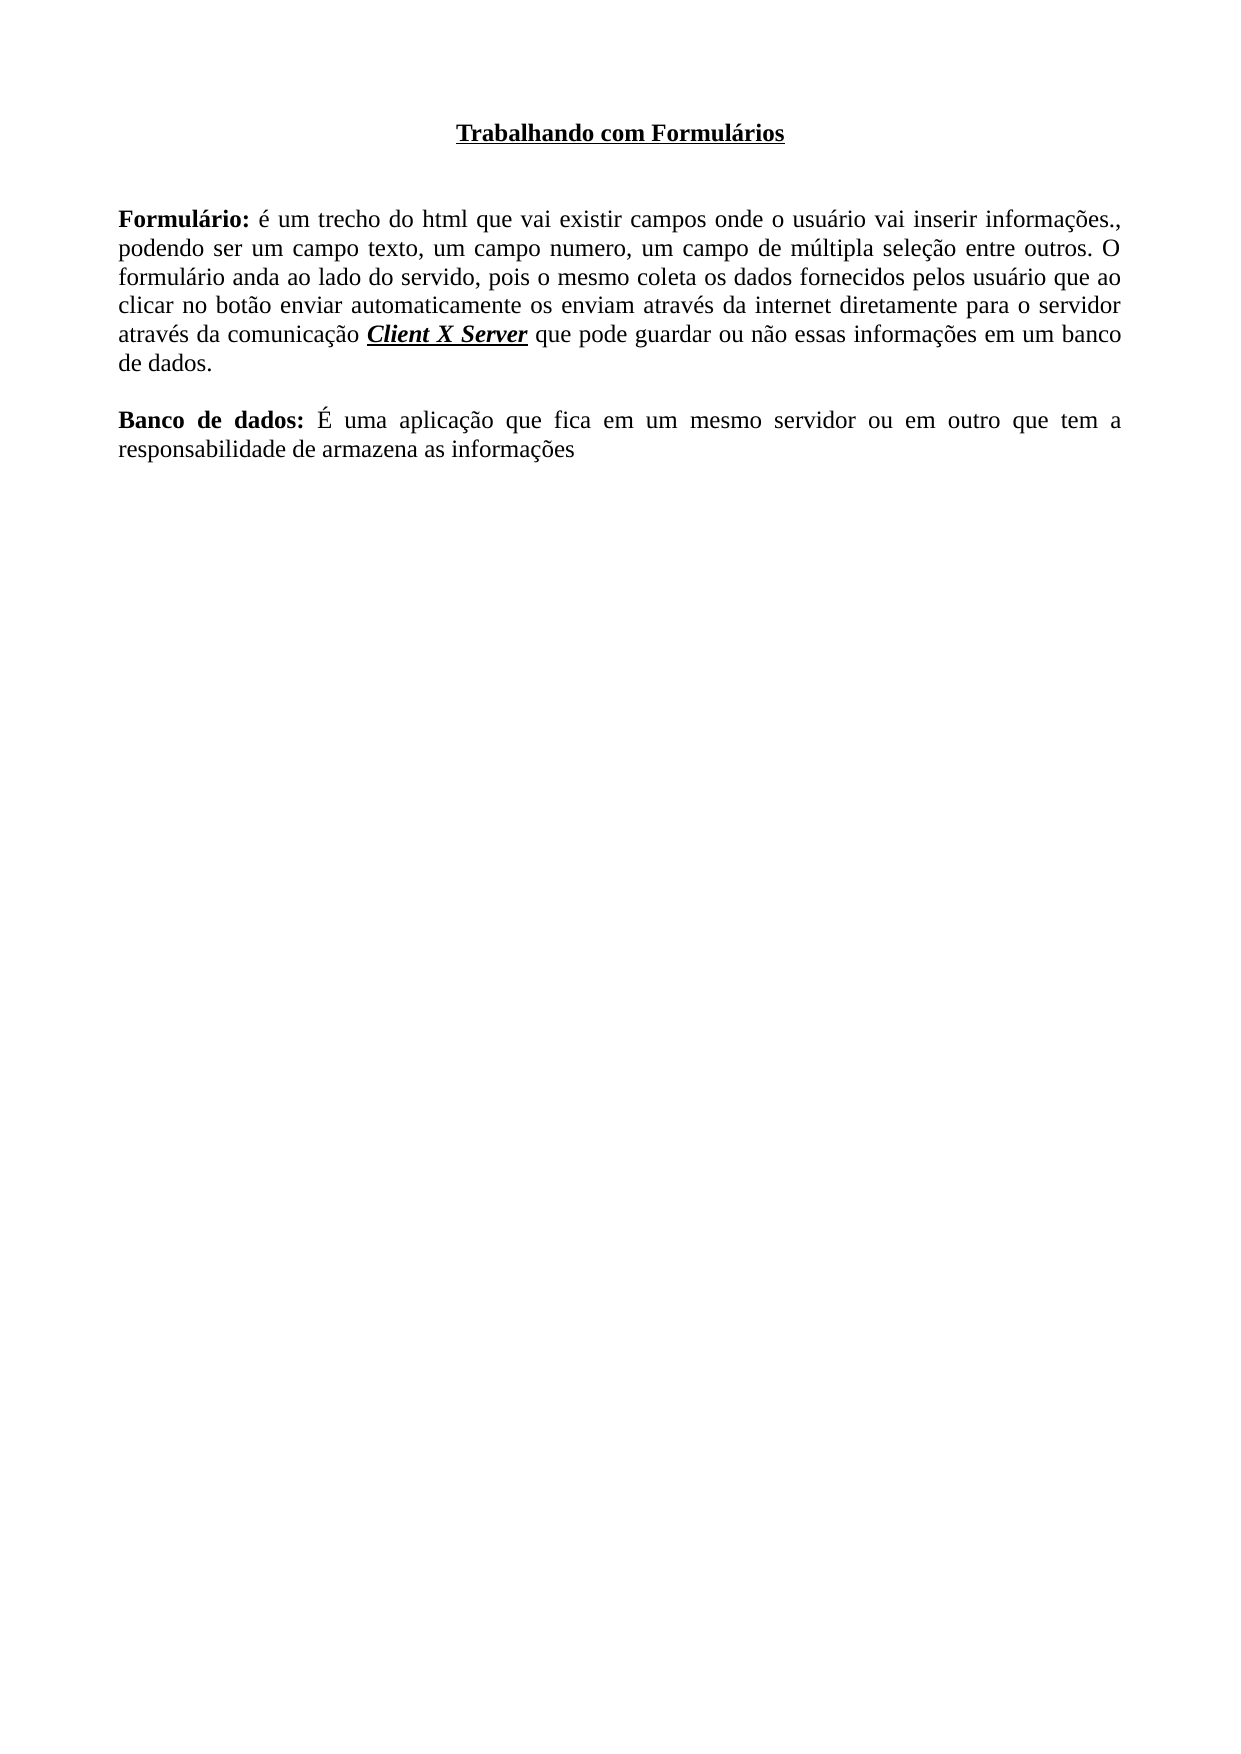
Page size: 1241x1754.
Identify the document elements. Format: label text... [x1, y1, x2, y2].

text Formulário: é um trecho do html que vai existir campos onde o usuário vai inserir informações., podendo ser um campo texto, um campo numero, um campo de múltipla seleção entre outros. O formulário anda ao lado do servido, pois o mesmo coleta os dados fornecidos pelos usuário que ao clicar no botão enviar automaticamente os enviam através da internet diretamente para o servidor através da comunicação Client X Server que pode guardar ou não essas informações em um banco de dados. [118, 204, 1122, 377]
text Banco de dados: É uma aplicação que fica em um mesmo servidor ou em outro que tem a responsabilidade de armazena as informações [118, 406, 1122, 463]
text Trabalhando com Formulários [118, 118, 1122, 147]
